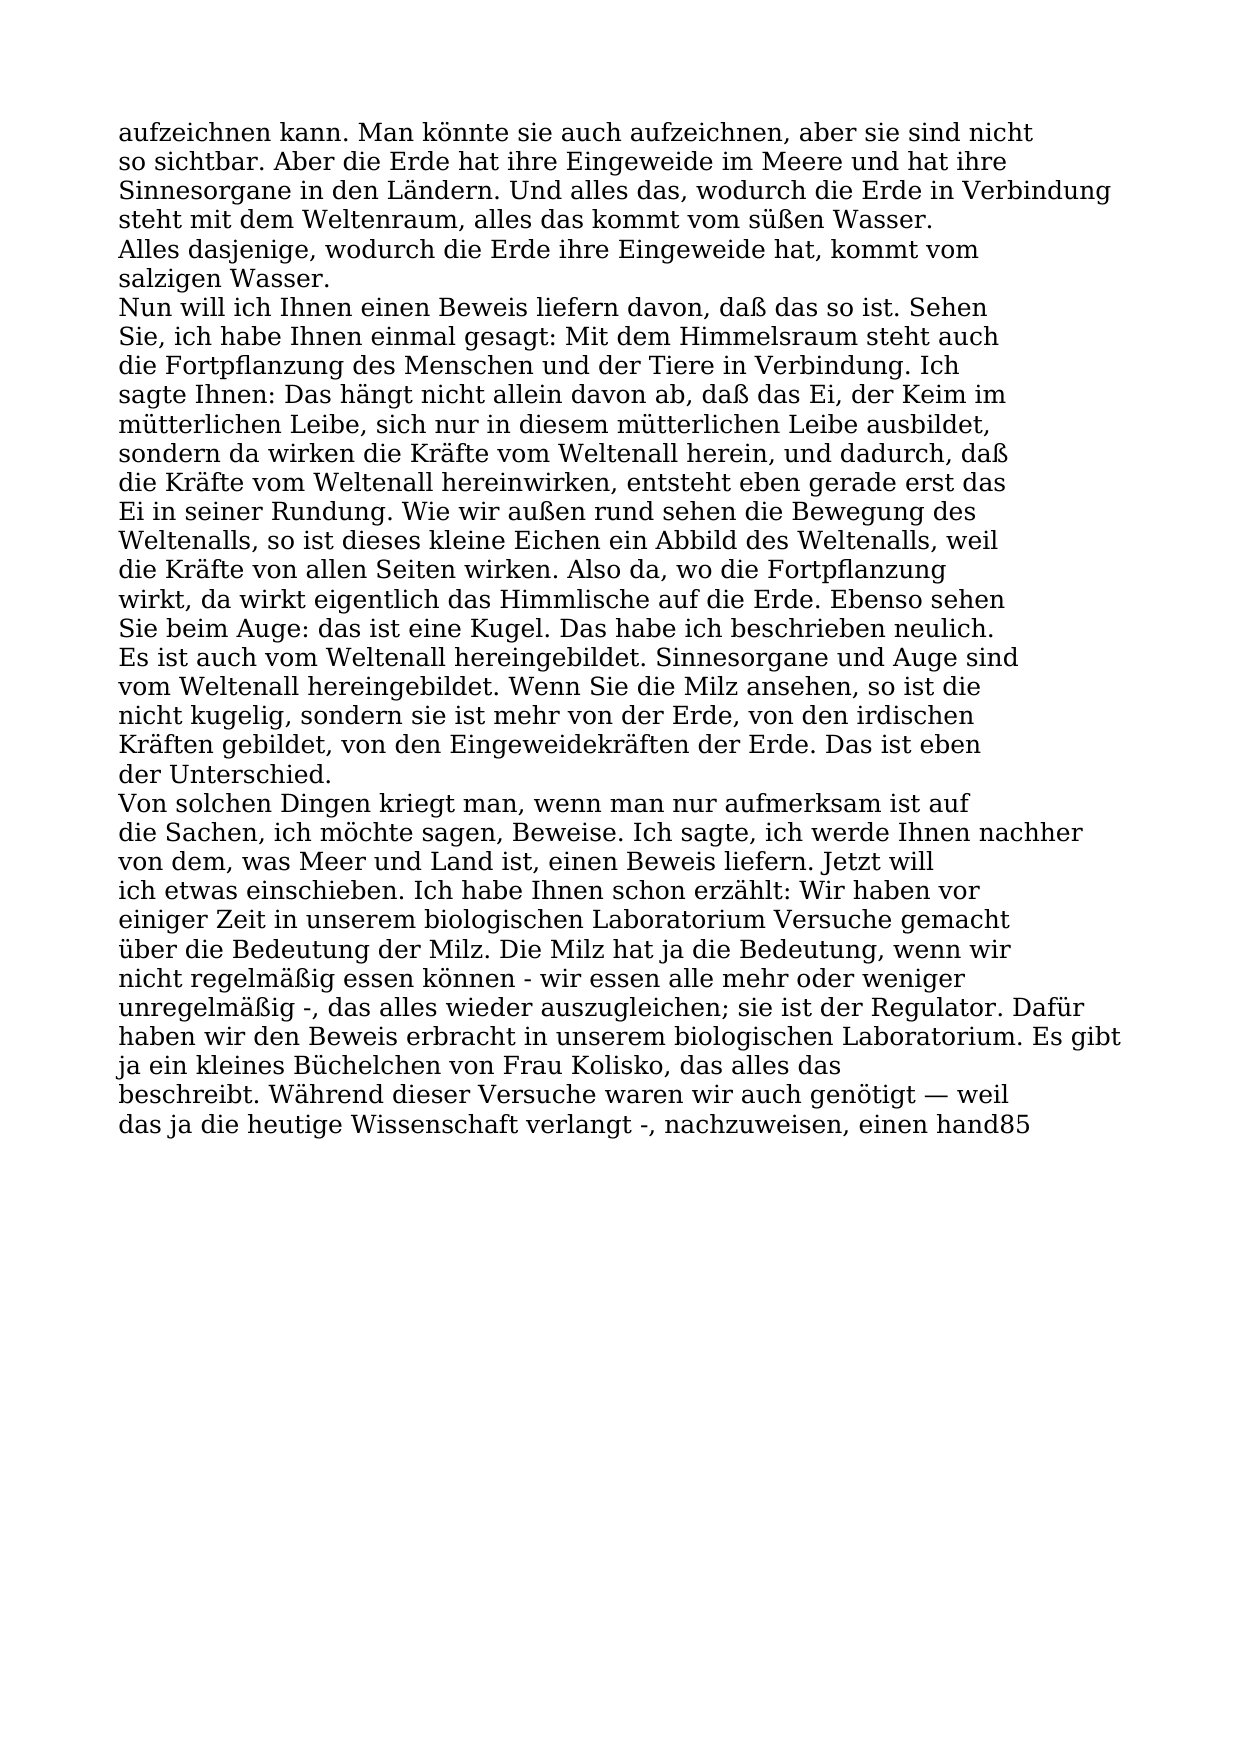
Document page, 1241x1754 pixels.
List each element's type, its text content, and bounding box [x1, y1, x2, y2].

text ich etwas einschieben. Ich habe Ihnen schon erzählt: Wir haben vor [118, 876, 1122, 906]
text nicht regelmäßig essen können - wir essen alle mehr oder weniger unregelmäßig -, das alles wieder auszugleichen; sie ist der Regulator. Dafür haben wir den Beweis erbracht in unserem biologischen Laboratorium. Es gibt ja ein kleines Büchelchen von Frau Kolisko, das alles das [118, 964, 1122, 1081]
text Kräften gebildet, von den Eingeweidekräften der Erde. Das ist eben [118, 731, 1122, 760]
text mütterlichen Leibe, sich nur in diesem mütterlichen Leibe ausbildet, [118, 410, 1122, 439]
text sondern da wirken die Kräfte vom Weltenall herein, und dadurch, daß [118, 439, 1122, 468]
text die Fortpflanzung des Menschen und der Tiere in Verbindung. Ich [118, 351, 1122, 381]
text Sie, ich habe Ihnen einmal gesagt: Mit dem Himmelsraum steht auch [118, 322, 1122, 351]
text das ja die heutige Wissenschaft verlangt -, nachzuweisen, einen hand85 [118, 1110, 1122, 1139]
text die Sachen, ich möchte sagen, Beweise. Ich sagte, ich werde Ihnen nachher von dem, was Meer und Land ist, einen Beweis liefern. Jetzt will [118, 818, 1122, 876]
text aufzeichnen kann. Man könnte sie auch aufzeichnen, aber sie sind nicht [118, 118, 1122, 147]
text nicht kugelig, sondern sie ist mehr von der Erde, von den irdischen [118, 701, 1122, 731]
text so sichtbar. Aber die Erde hat ihre Eingeweide im Meere und hat ihre [118, 147, 1122, 176]
text Sie beim Auge: das ist eine Kugel. Das habe ich beschrieben neulich. [118, 614, 1122, 643]
text vom Weltenall hereingebildet. Wenn Sie die Milz ansehen, so ist die [118, 672, 1122, 701]
text einiger Zeit in unserem biologischen Laboratorium Versuche gemacht [118, 906, 1122, 935]
text Alles dasjenige, wodurch die Erde ihre Eingeweide hat, kommt vom [118, 235, 1122, 264]
text Nun will ich Ihnen einen Beweis liefern davon, daß das so ist. Sehen [118, 293, 1122, 322]
text salzigen Wasser. [118, 264, 1122, 293]
text Von solchen Dingen kriegt man, wenn man nur aufmerksam ist auf [118, 789, 1122, 818]
text Weltenalls, so ist dieses kleine Eichen ein Abbild des Weltenalls, weil [118, 526, 1122, 556]
text sagte Ihnen: Das hängt nicht allein davon ab, daß das Ei, der Keim im [118, 381, 1122, 410]
text Es ist auch vom Weltenall hereingebildet. Sinnesorgane und Auge sind [118, 643, 1122, 672]
text die Kräfte von allen Seiten wirken. Also da, wo die Fortpflanzung [118, 556, 1122, 585]
text beschreibt. Während dieser Versuche waren wir auch genötigt — weil [118, 1081, 1122, 1110]
text Ei in seiner Rundung. Wie wir außen rund sehen die Bewegung des [118, 497, 1122, 526]
text der Unterschied. [118, 760, 1122, 789]
text Sinnesorgane in den Ländern. Und alles das, wodurch die Erde in Verbindung steht mit dem Weltenraum, alles das kommt vom süßen Wasser. [118, 176, 1122, 235]
text wirkt, da wirkt eigentlich das Himmlische auf die Erde. Ebenso sehen [118, 585, 1122, 614]
text die Kräfte vom Weltenall hereinwirken, entsteht eben gerade erst das [118, 468, 1122, 497]
text über die Bedeutung der Milz. Die Milz hat ja die Bedeutung, wenn wir [118, 935, 1122, 964]
